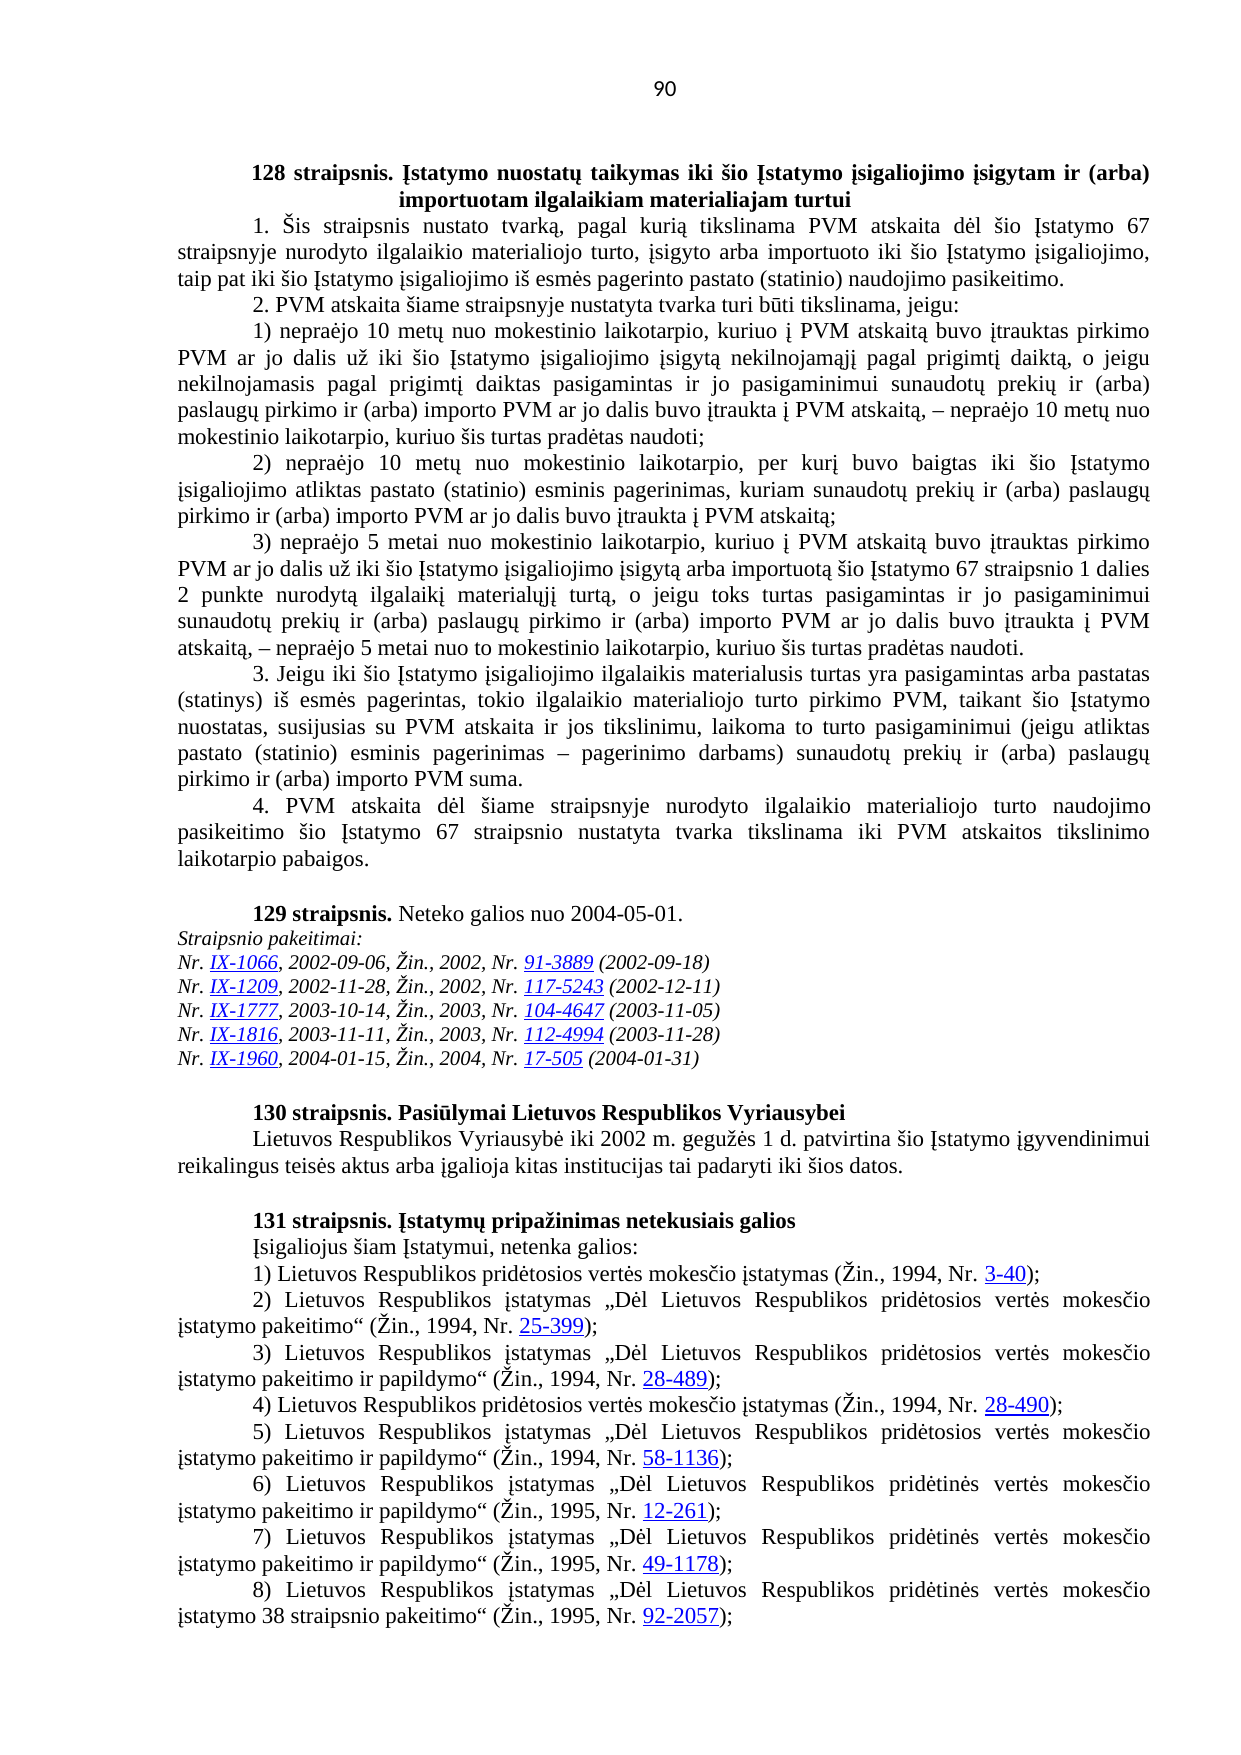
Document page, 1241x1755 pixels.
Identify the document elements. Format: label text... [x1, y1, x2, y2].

text 1) nepraėjo 10 metų nuo mokestinio laikotarpio, kuriuo į PVM atskaitą buvo įtrauktas pirkimo PVM ar jo dalis už iki šio Įstatymo įsigaliojimo įsigytą nekilnojamąjį pagal prigimtį daiktą, o jeigu nekilnojamasis pagal prigimtį daiktas pasigamintas ir jo pasigaminimui sunaudotų prekių ir (arba) paslaugų pirkimo ir (arba) importo PVM ar jo dalis buvo įtraukta į PVM atskaitą, – nepraėjo 10 metų nuo mokestinio laikotarpio, kuriuo šis turtas pradėtas naudoti; [177, 317, 1152, 449]
text Straipsnio pakeitimai: [177, 926, 1152, 950]
text Nr. IX-1066, 2002-09-06, Žin., 2002, Nr. 91-3889 (2002-09-18) [177, 950, 1152, 974]
text Nr. IX-1960, 2004-01-15, Žin., 2004, Nr. 17-505 (2004-01-31) [177, 1046, 1152, 1070]
text 128 straipsnis. Įstatymo nuostatų taikymas iki šio Įstatymo įsigaliojimo įsigytam ir (arba) importuotam ilgalaikiam materialiajam turtui [251, 159, 1152, 212]
text 1) Lietuvos Respublikos pridėtosios vertės mokesčio įstatymas (Žin., 1994, Nr. 3-40); [177, 1260, 1152, 1286]
text 1. Šis straipsnis nustato tvarką, pagal kurią tikslinama PVM atskaita dėl šio Įstatymo 67 straipsnyje nurodyto ilgalaikio materialiojo turto, įsigyto arba importuoto iki šio Įstatymo įsigaliojimo, taip pat iki šio Įstatymo įsigaliojimo iš esmės pagerinto pastato (statinio) naudojimo pasikeitimo. [177, 212, 1152, 291]
text Lietuvos Respublikos Vyriausybė iki 2002 m. gegužės 1 d. patvirtina šio Įstatymo įgyvendinimui reikalingus teisės aktus arba įgalioja kitas institucijas tai padaryti iki šios datos. [177, 1126, 1152, 1178]
text 3. Jeigu iki šio Įstatymo įsigaliojimo ilgalaikis materialusis turtas yra pasigamintas arba pastatas (statinys) iš esmės pagerintas, tokio ilgalaikio materialiojo turto pirkimo PVM, taikant šio Įstatymo nuostatas, susijusias su PVM atskaita ir jos tikslinimu, laikoma to turto pasigaminimui (jeigu atliktas pastato (statinio) esminis pagerinimas – pagerinimo darbams) sunaudotų prekių ir (arba) paslaugų pirkimo ir (arba) importo PVM suma. [177, 660, 1152, 792]
text Nr. IX-1209, 2002-11-28, Žin., 2002, Nr. 117-5243 (2002-12-11) [177, 974, 1152, 998]
text 3) nepraėjo 5 metai nuo mokestinio laikotarpio, kuriuo į PVM atskaitą buvo įtrauktas pirkimo PVM ar jo dalis už iki šio Įstatymo įsigaliojimo įsigytą arba importuotą šio Įstatymo 67 straipsnio 1 dalies 2 punkte nurodytą ilgalaikį materialųjį turtą, o jeigu toks turtas pasigamintas ir jo pasigaminimui sunaudotų prekių ir (arba) paslaugų pirkimo ir (arba) importo PVM ar jo dalis buvo įtraukta į PVM atskaitą, – nepraėjo 5 metai nuo to mokestinio laikotarpio, kuriuo šis turtas pradėtas naudoti. [177, 528, 1152, 660]
text 5) Lietuvos Respublikos įstatymas „Dėl Lietuvos Respublikos pridėtosios vertės mokesčio įstatymo pakeitimo ir papildymo“ (Žin., 1994, Nr. 58-1136); [177, 1418, 1152, 1471]
text 2) Lietuvos Respublikos įstatymas „Dėl Lietuvos Respublikos pridėtosios vertės mokesčio įstatymo pakeitimo“ (Žin., 1994, Nr. 25-399); [177, 1286, 1152, 1339]
text 8) Lietuvos Respublikos įstatymas „Dėl Lietuvos Respublikos pridėtinės vertės mokesčio įstatymo 38 straipsnio pakeitimo“ (Žin., 1995, Nr. 92-2057); [177, 1576, 1152, 1629]
text 130 straipsnis. Pasiūlymai Lietuvos Respublikos Vyriausybei [177, 1099, 1152, 1126]
text 3) Lietuvos Respublikos įstatymas „Dėl Lietuvos Respublikos pridėtosios vertės mokesčio įstatymo pakeitimo ir papildymo“ (Žin., 1994, Nr. 28-489); [177, 1339, 1152, 1391]
text 7) Lietuvos Respublikos įstatymas „Dėl Lietuvos Respublikos pridėtinės vertės mokesčio įstatymo pakeitimo ir papildymo“ (Žin., 1995, Nr. 49-1178); [177, 1523, 1152, 1576]
text 131 straipsnis. Įstatymų pripažinimas netekusiais galios [177, 1207, 1152, 1233]
text 2. PVM atskaita šiame straipsnyje nustatyta tvarka turi būti tikslinama, jeigu: [177, 291, 1152, 317]
text 4) Lietuvos Respublikos pridėtosios vertės mokesčio įstatymas (Žin., 1994, Nr. 28-490); [177, 1391, 1152, 1418]
text 6) Lietuvos Respublikos įstatymas „Dėl Lietuvos Respublikos pridėtinės vertės mokesčio įstatymo pakeitimo ir papildymo“ (Žin., 1995, Nr. 12-261); [177, 1471, 1152, 1523]
text Įsigaliojus šiam Įstatymui, netenka galios: [177, 1233, 1152, 1260]
text Nr. IX-1816, 2003-11-11, Žin., 2003, Nr. 112-4994 (2003-11-28) [177, 1022, 1152, 1046]
text 4. PVM atskaita dėl šiame straipsnyje nurodyto ilgalaikio materialiojo turto naudojimo pasikeitimo šio Įstatymo 67 straipsnio nustatyta tvarka tikslinama iki PVM atskaitos tikslinimo laikotarpio pabaigos. [177, 792, 1152, 871]
text 129 straipsnis. Neteko galios nuo 2004-05-01. [177, 900, 1152, 926]
text 2) nepraėjo 10 metų nuo mokestinio laikotarpio, per kurį buvo baigtas iki šio Įstatymo įsigaliojimo atliktas pastato (statinio) esminis pagerinimas, kuriam sunaudotų prekių ir (arba) paslaugų pirkimo ir (arba) importo PVM ar jo dalis buvo įtraukta į PVM atskaitą; [177, 449, 1152, 528]
text Nr. IX-1777, 2003-10-14, Žin., 2003, Nr. 104-4647 (2003-11-05) [177, 998, 1152, 1022]
